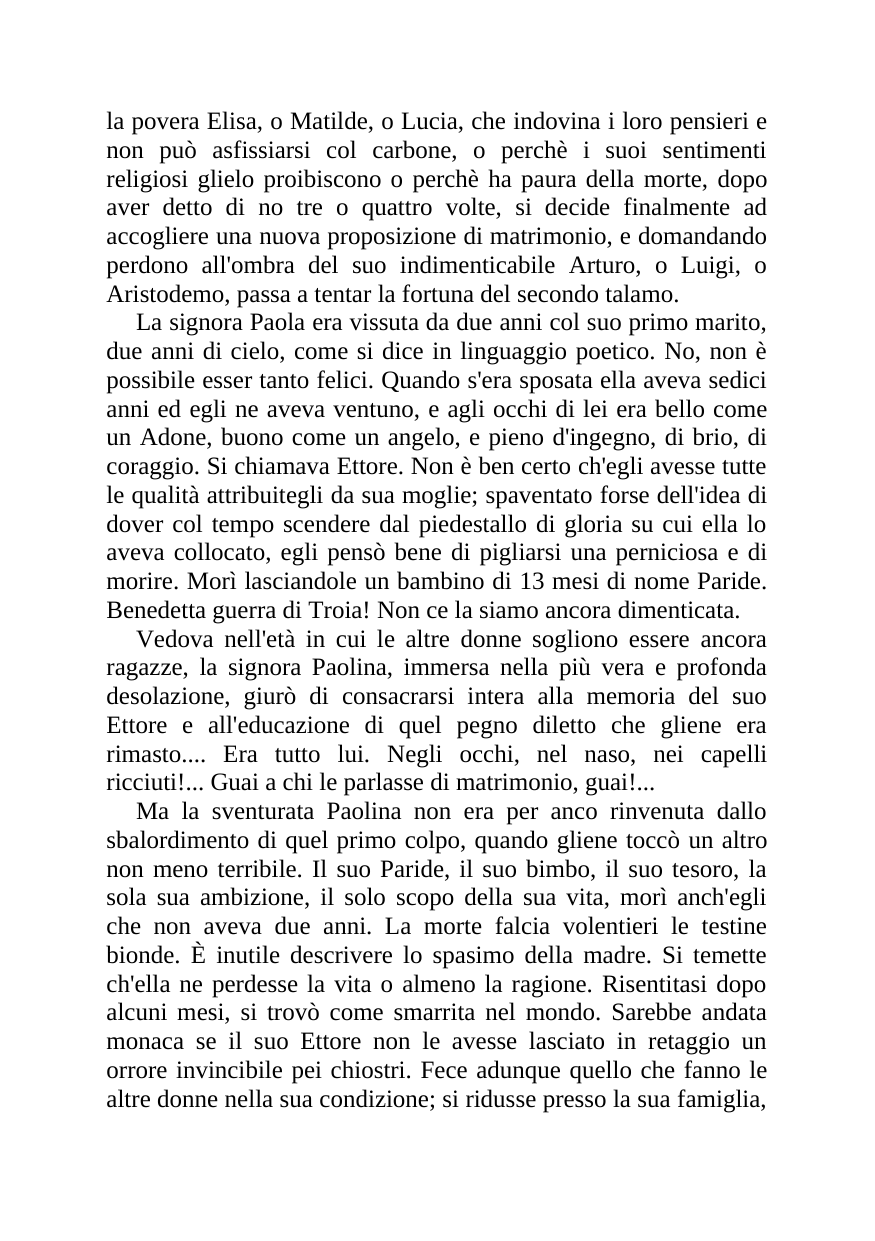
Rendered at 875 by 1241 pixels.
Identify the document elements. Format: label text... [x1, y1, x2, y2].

text Ma la sventurata Paolina non era per anco rinvenuta dallo sbalordimento di quel primo colpo, quando gliene toccò un altro non meno terribile. Il suo Paride, il suo bimbo, il suo tesoro, la sola sua ambizione, il solo scopo della sua vita, morì anch'egli che non aveva due anni. La morte falcia volentieri le testine bionde. È inutile descrivere lo spasimo della madre. Si temette ch'ella ne perdesse la vita o almeno la ragione. Risentitasi dopo alcuni mesi, si trovò come smarrita nel mondo. Sarebbe andata monaca se il suo Ettore non le avesse lasciato in retaggio un orrore invincibile pei chiostri. Fece adunque quello che fanno le altre donne nella sua condizione; si ridusse presso la sua famiglia, [106, 796, 768, 1112]
text la povera Elisa, o Matilde, o Lucia, che indovina i loro pensieri e non può asfissiarsi col carbone, o perchè i suoi sentimenti religiosi glielo proibiscono o perchè ha paura della morte, dopo aver detto di no tre o quattro volte, si decide finalmente ad accogliere una nuova proposizione di matrimonio, e domandando perdono all'ombra del suo indimenticabile Arturo, o Luigi, o Aristodemo, passa a tentar la fortuna del secondo talamo. [106, 106, 768, 307]
text La signora Paola era vissuta da due anni col suo primo marito, due anni di cielo, come si dice in linguaggio poetico. No, non è possibile esser tanto felici. Quando s'era sposata ella aveva sedici anni ed egli ne aveva ventuno, e agli occhi di lei era bello come un Adone, buono come un angelo, e pieno d'ingegno, di brio, di coraggio. Si chiamava Ettore. Non è ben certo ch'egli avesse tutte le qualità attribuitegli da sua moglie; spaventato forse dell'idea di dover col tempo scendere dal piedestallo di gloria su cui ella lo aveva collocato, egli pensò bene di pigliarsi una perniciosa e di morire. Morì lasciandole un bambino di 13 mesi di nome Paride. Benedetta guerra di Troia! Non ce la siamo ancora dimenticata. [106, 307, 768, 624]
text Vedova nell'età in cui le altre donne sogliono essere ancora ragazze, la signora Paolina, immersa nella più vera e profonda desolazione, giurò di consacrarsi intera alla memoria del suo Ettore e all'educazione di quel pegno diletto che gliene era rimasto.... Era tutto lui. Negli occhi, nel naso, nei capelli ricciuti!... Guai a chi le parlasse di matrimonio, guai!... [106, 624, 768, 796]
